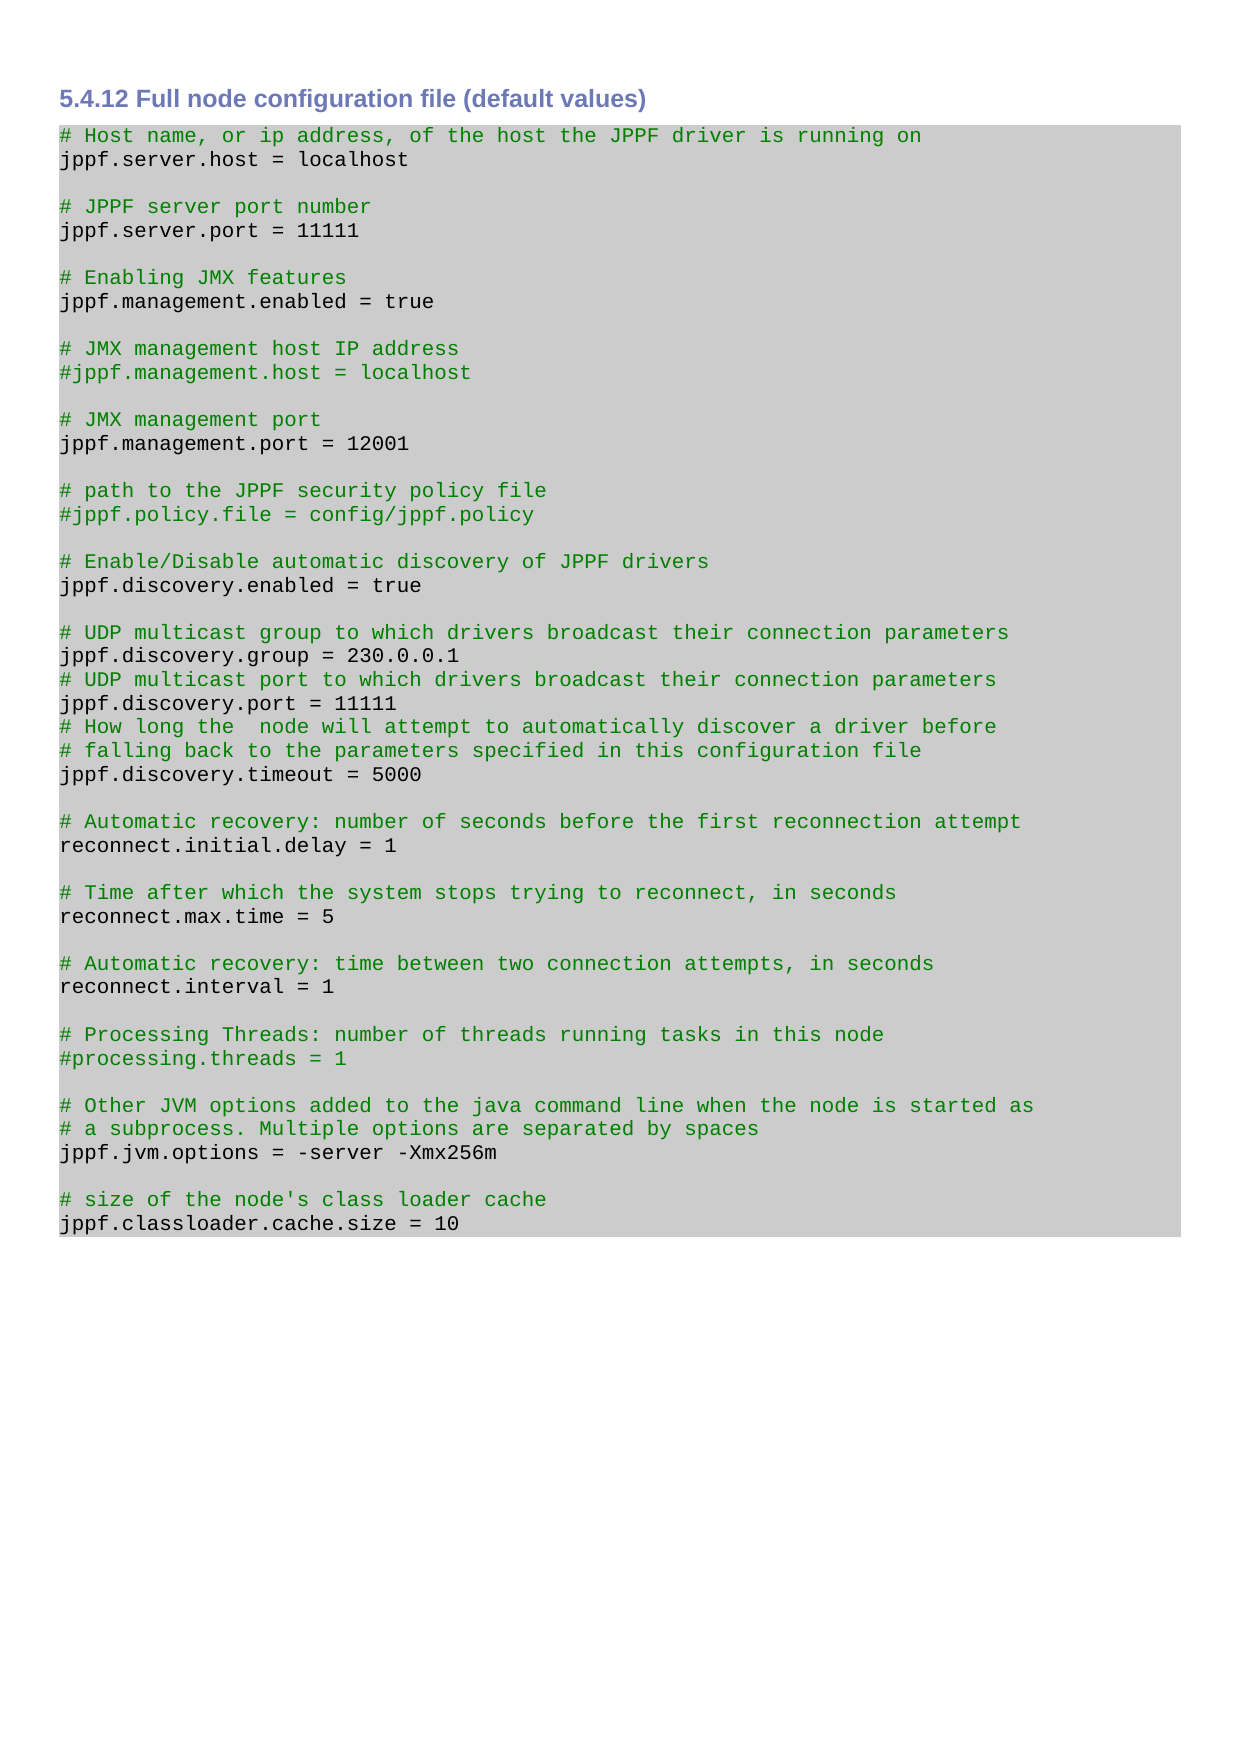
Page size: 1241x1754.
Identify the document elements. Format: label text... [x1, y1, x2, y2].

text # JMX management port [59, 409, 1181, 433]
text # Processing Threads: number of threads running tasks in this node [59, 1024, 1181, 1047]
text jppf.discovery.group = 230.0.0.1 [59, 646, 1181, 669]
text jppf.jvm.options = -server -Xmx256m [59, 1142, 1181, 1166]
text # Automatic recovery: number of seconds before the first reconnection attempt [59, 811, 1181, 835]
text jppf.server.port = 11111 [59, 220, 1181, 243]
text # JMX management host IP address [59, 338, 1181, 362]
text # Time after which the system stops trying to reconnect, in seconds [59, 882, 1181, 906]
text jppf.classloader.cache.size = 10 [59, 1213, 1181, 1237]
text reconnect.initial.delay = 1 [59, 835, 1181, 858]
text #processing.threads = 1 [59, 1047, 1181, 1071]
text jppf.discovery.timeout = 5000 [59, 764, 1181, 787]
text # Enabling JMX features [59, 267, 1181, 291]
subtitle Full node configuration file (default values) [59, 84, 1181, 113]
text # size of the node's class loader cache [59, 1189, 1181, 1213]
text # UDP multicast group to which drivers broadcast their connection parameters [59, 622, 1181, 646]
text # Other JVM options added to the java command line when the node is started as [59, 1095, 1181, 1118]
text jppf.discovery.enabled = true [59, 574, 1181, 598]
text # path to the JPPF security policy file [59, 480, 1181, 504]
text # UDP multicast port to which drivers broadcast their connection parameters [59, 669, 1181, 693]
text #jppf.management.host = localhost [59, 362, 1181, 385]
text # Enable/Disable automatic discovery of JPPF drivers [59, 551, 1181, 574]
text reconnect.max.time = 5 [59, 906, 1181, 929]
text # Automatic recovery: time between two connection attempts, in seconds [59, 953, 1181, 977]
text # JPPF server port number [59, 196, 1181, 220]
text reconnect.interval = 1 [59, 977, 1181, 1000]
text # How long the node will attempt to automatically discover a driver before [59, 716, 1181, 740]
text jppf.management.port = 12001 [59, 433, 1181, 456]
text # falling back to the parameters specified in this configuration file [59, 740, 1181, 764]
text # a subprocess. Multiple options are separated by spaces [59, 1118, 1181, 1142]
text #jppf.policy.file = config/jppf.policy [59, 504, 1181, 527]
text jppf.discovery.port = 11111 [59, 693, 1181, 716]
text # Host name, or ip address, of the host the JPPF driver is running on [59, 125, 1181, 149]
text jppf.management.enabled = true [59, 291, 1181, 314]
text jppf.server.host = localhost [59, 149, 1181, 173]
